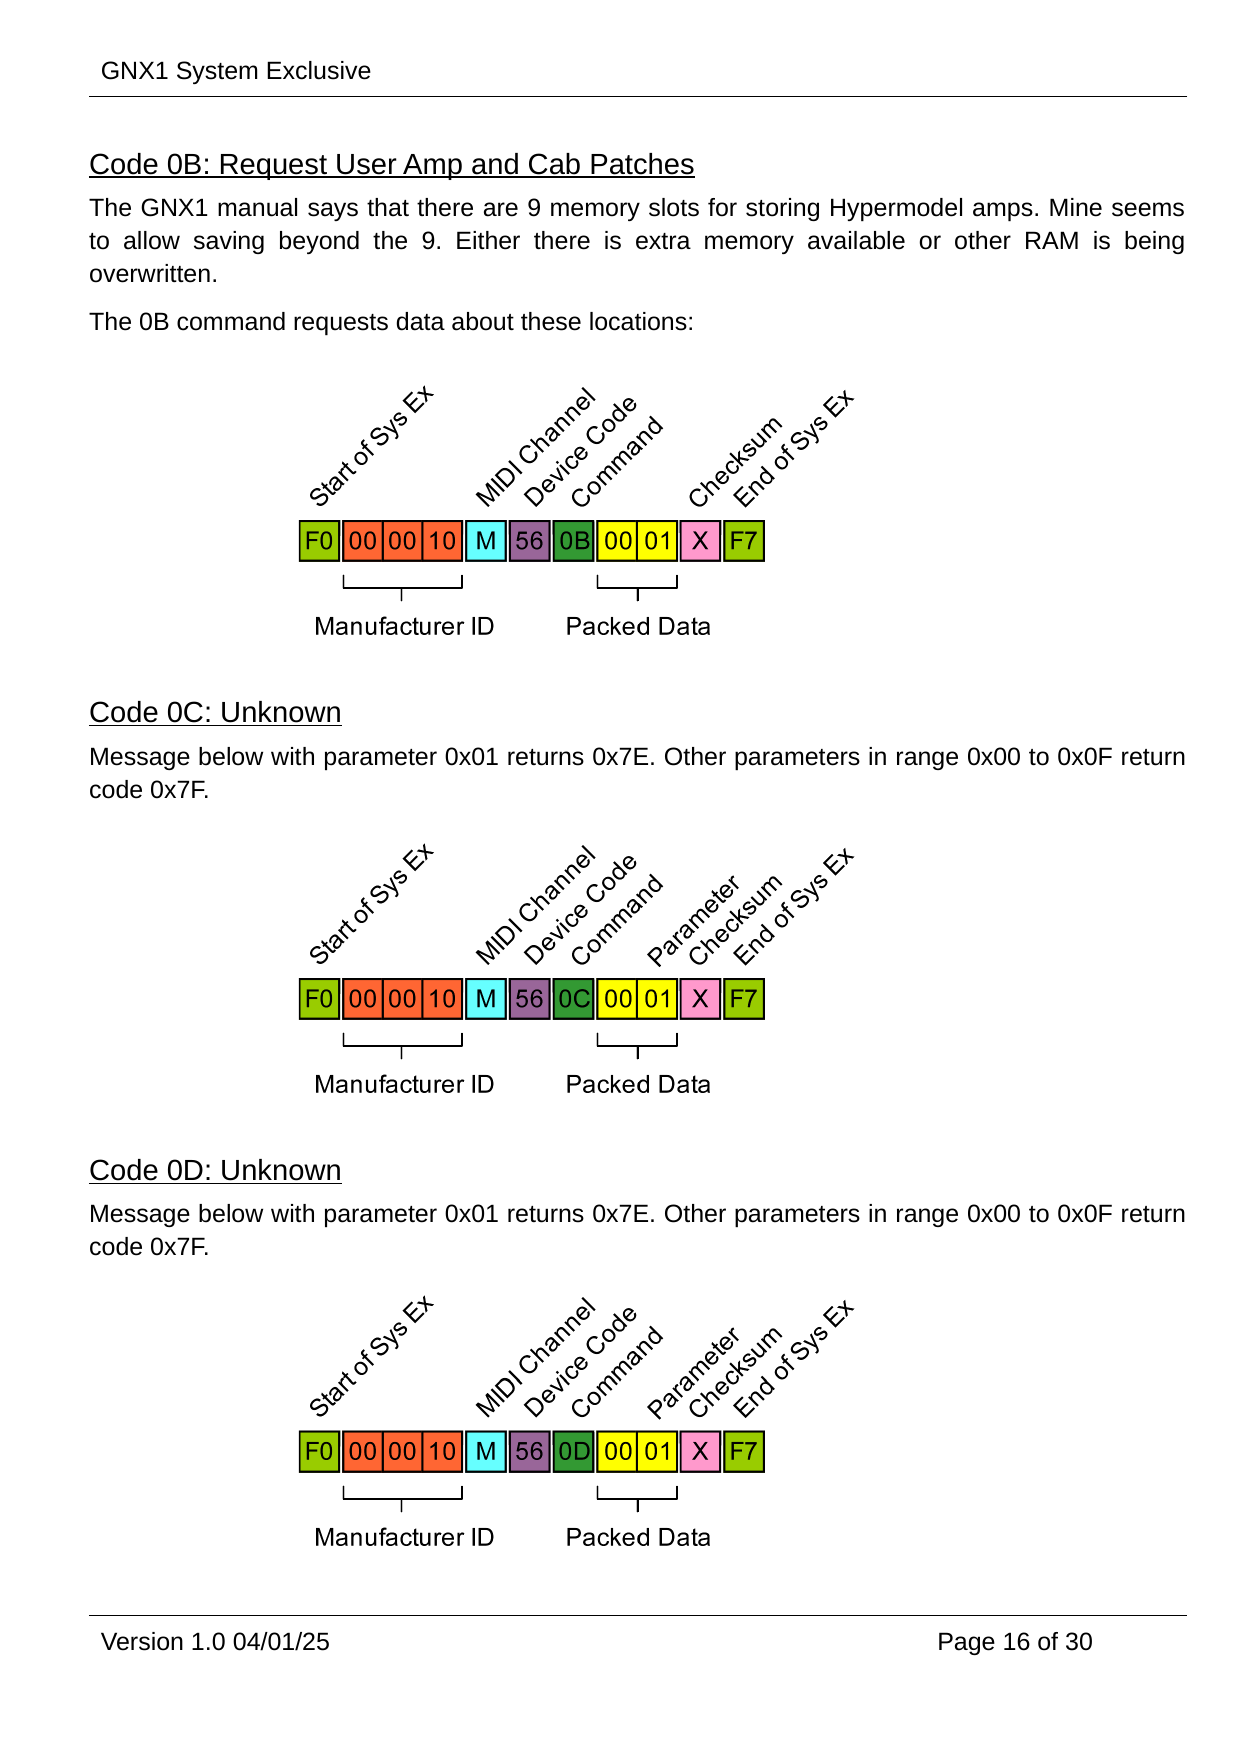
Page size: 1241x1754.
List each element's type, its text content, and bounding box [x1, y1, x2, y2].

text Message below with parameter 0x01 returns 0x7E. Other parameters in range 0x00 to 0x0F return code 0x7F. [89, 742, 1187, 803]
text The 0B command requests data about these locations: [89, 307, 1187, 336]
picture [298, 842, 978, 1099]
subtitle Code 0C: Unknown [89, 375, 1187, 729]
picture [298, 384, 978, 641]
subtitle Code 0D: Unknown [89, 1099, 1187, 1187]
text Message below with parameter 0x01 returns 0x7E. Other parameters in range 0x00 to 0x0F return code 0x7F. [89, 1199, 1187, 1261]
picture [298, 1294, 978, 1552]
subtitle Code 0B: Request User Amp and Cab Patches [89, 147, 1187, 181]
text The GNX1 manual says that there are 9 memory slots for storing Hypermodel amps. Mine seems to allow saving beyond the 9. Either there is extra memory available or other RAM is being overwritten. [89, 193, 1187, 288]
